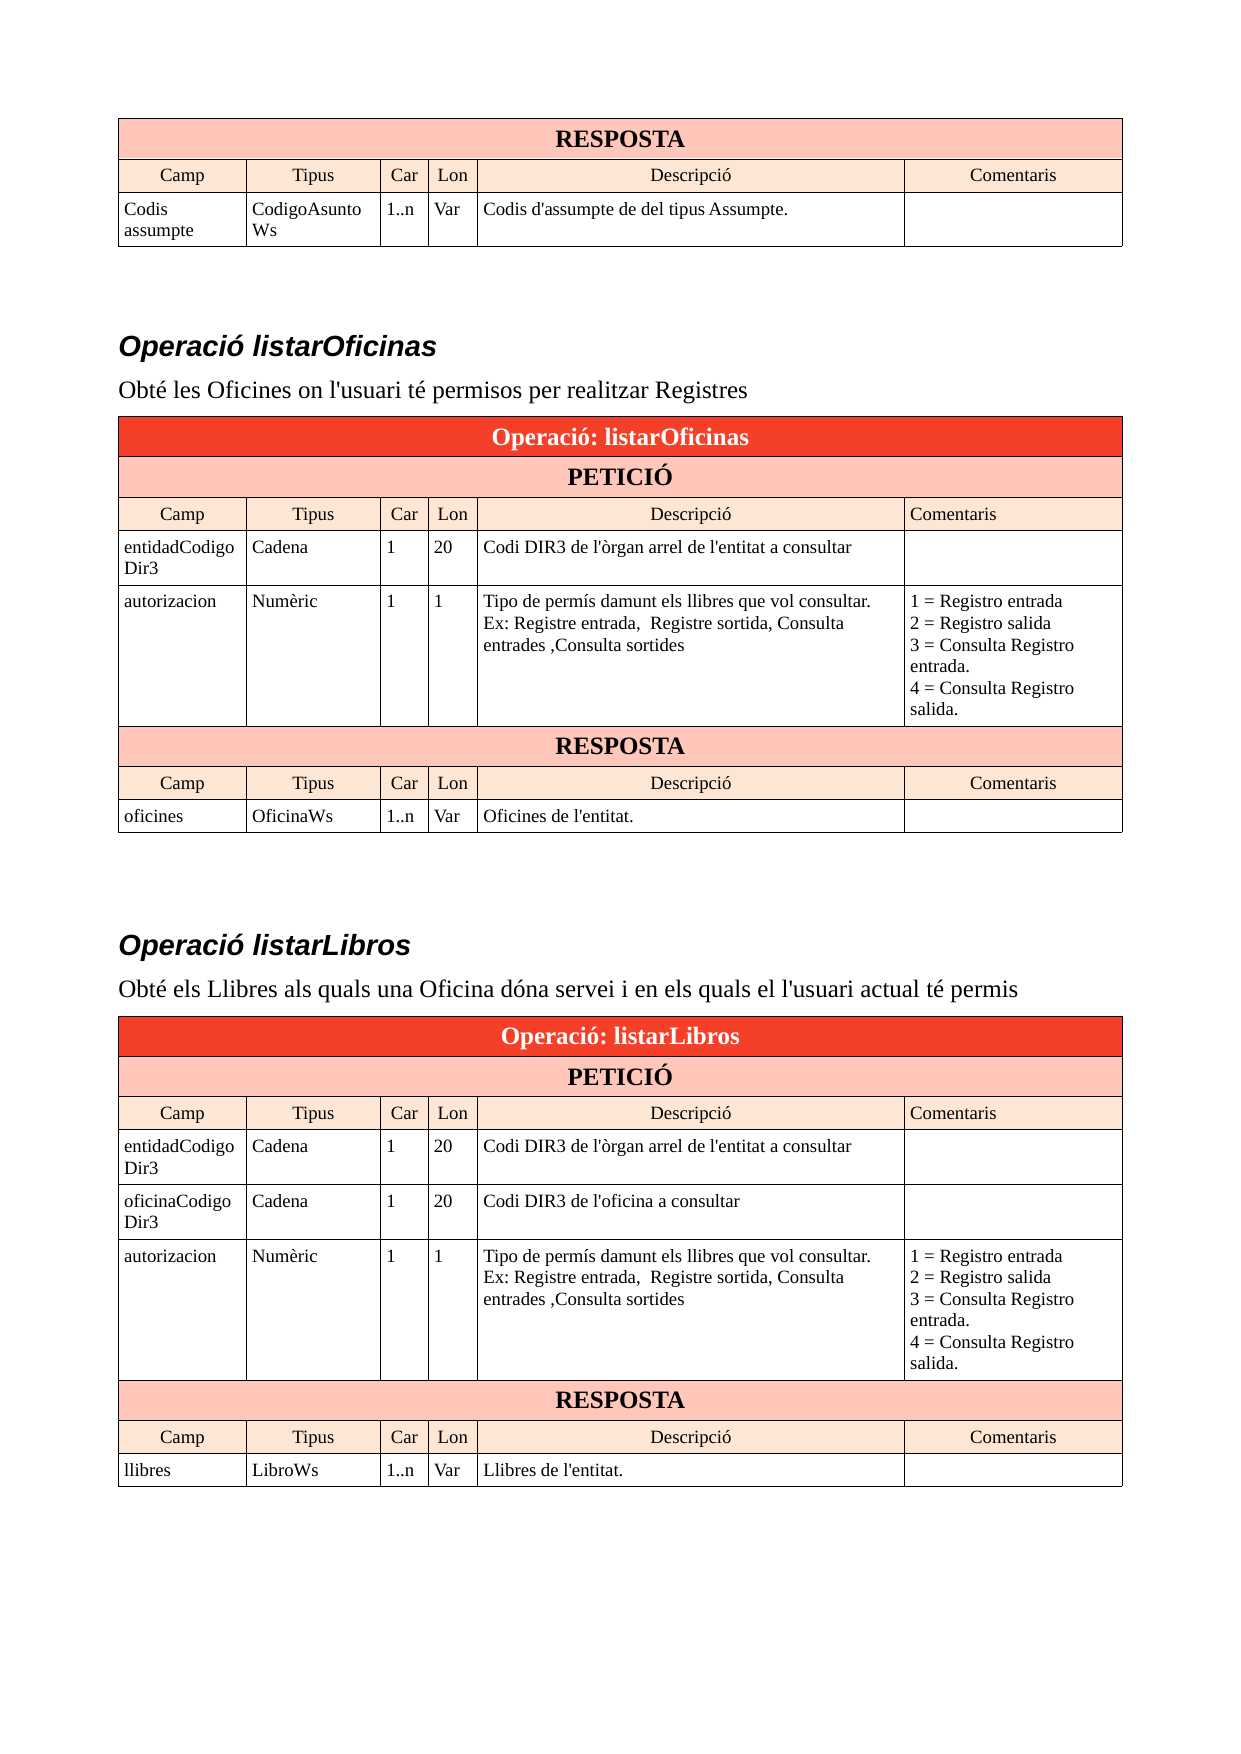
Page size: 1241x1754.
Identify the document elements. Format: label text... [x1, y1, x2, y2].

table_cell PETICIÓ [119, 457, 1122, 497]
table_cell autorizacion [119, 1240, 246, 1379]
table_cell Tipus [247, 160, 380, 192]
table_cell Camp [119, 767, 246, 799]
subtitle Operació listarOficinas [118, 329, 1122, 362]
table_cell [905, 1185, 1122, 1239]
subtitle Operació listarLibros [118, 928, 1122, 962]
table_cell 1 = Registro entrada 2 = Registro salida 3 = Consulta Registro entrada. 4 = Consulta Registro salida. [905, 586, 1122, 726]
table_cell Comentaris [905, 1421, 1122, 1453]
table_cell Car [381, 1421, 428, 1453]
table_cell Camp [119, 1097, 246, 1129]
table_cell 20 [429, 1185, 477, 1239]
table_cell Var [429, 1454, 477, 1486]
table_cell Codi DIR3 de l'òrgan arrel de l'entitat a consultar [478, 1130, 904, 1184]
table_cell Comentaris [905, 767, 1122, 799]
table_cell Camp [119, 160, 246, 192]
table_cell 1..n [381, 193, 428, 246]
table_cell Descripció [478, 498, 904, 530]
table_cell Camp [119, 498, 246, 530]
table_cell 1..n [381, 800, 428, 832]
table_cell 20 [429, 1130, 477, 1184]
table_cell Codi DIR3 de l'oficina a consultar [478, 1185, 904, 1239]
text Obté els Llibres als quals una Oficina dóna servei i en els quals el l'usuari actual té permis [118, 974, 1122, 1003]
table_cell Tipo de permís damunt els llibres que vol consultar. Ex: Registre entrada, Registre sortida, Consulta entrades ,Consulta sortides [478, 1240, 904, 1379]
table_cell Tipus [247, 498, 380, 530]
table_cell Lon [429, 160, 477, 192]
table_cell Lon [429, 767, 477, 799]
table_cell Tipo de permís damunt els llibres que vol consultar. Ex: Registre entrada, Registre sortida, Consulta entrades ,Consulta sortides [478, 586, 904, 726]
table_cell Descripció [478, 1421, 904, 1453]
table_cell RESPOSTA [119, 119, 1122, 158]
table_cell Descripció [478, 767, 904, 799]
table_cell LibroWs [247, 1454, 380, 1486]
table_cell CodigoAsuntoWs [247, 193, 380, 246]
table_cell 20 [429, 531, 477, 584]
table_cell Cadena [247, 1130, 380, 1184]
table_cell Oficines de l'entitat. [478, 800, 904, 832]
table_cell Comentaris [905, 498, 1122, 530]
table_cell llibres [119, 1454, 246, 1486]
table_cell Cadena [247, 531, 380, 584]
table_cell 1 [381, 531, 428, 584]
table_cell entidadCodigoDir3 [119, 531, 246, 584]
table_cell oficines [119, 800, 246, 832]
table_cell RESPOSTA [119, 1381, 1122, 1420]
table_cell Var [429, 193, 477, 246]
table_cell Tipus [247, 1421, 380, 1453]
table_cell [905, 531, 1122, 584]
table_cell [905, 800, 1122, 832]
table_cell Descripció [478, 160, 904, 192]
table_cell [905, 193, 1122, 246]
table_cell 1 [381, 1185, 428, 1239]
table_cell Lon [429, 1097, 477, 1129]
table_cell 1 [429, 586, 477, 726]
table_cell oficinaCodigoDir3 [119, 1185, 246, 1239]
table_cell OficinaWs [247, 800, 380, 832]
table_cell Car [381, 498, 428, 530]
table_cell [905, 1130, 1122, 1184]
table_cell Car [381, 1097, 428, 1129]
table_cell [905, 1454, 1122, 1486]
table_cell Var [429, 800, 477, 832]
table_cell Numèric [247, 1240, 380, 1379]
table_cell 1 [429, 1240, 477, 1379]
table_cell Comentaris [905, 1097, 1122, 1129]
table_cell RESPOSTA [119, 727, 1122, 766]
table_cell 1 [381, 586, 428, 726]
table_cell Comentaris [905, 160, 1122, 192]
table_cell Car [381, 767, 428, 799]
table_cell 1 [381, 1130, 428, 1184]
table_cell entidadCodigoDir3 [119, 1130, 246, 1184]
table_cell Llibres de l'entitat. [478, 1454, 904, 1486]
table_cell Numèric [247, 586, 380, 726]
table_cell Lon [429, 1421, 477, 1453]
table_header Operació: listarOficinas [119, 417, 1122, 456]
table_cell Cadena [247, 1185, 380, 1239]
table_cell Codi DIR3 de l'òrgan arrel de l'entitat a consultar [478, 531, 904, 584]
table_cell 1 [381, 1240, 428, 1379]
text Obté les Oficines on l'usuari té permisos per realitzar Registres [118, 375, 1122, 404]
table_cell Tipus [247, 1097, 380, 1129]
table_cell autorizacion [119, 586, 246, 726]
table_cell PETICIÓ [119, 1057, 1122, 1096]
table_header Operació: listarLibros [119, 1017, 1122, 1056]
table_cell Tipus [247, 767, 380, 799]
table_cell Codis assumpte [119, 193, 246, 246]
table_cell Car [381, 160, 428, 192]
table_cell 1 = Registro entrada 2 = Registro salida 3 = Consulta Registro entrada. 4 = Consulta Registro salida. [905, 1240, 1122, 1379]
table_cell Codis d'assumpte de del tipus Assumpte. [478, 193, 904, 246]
table_cell Descripció [478, 1097, 904, 1129]
table_cell 1..n [381, 1454, 428, 1486]
table_cell Lon [429, 498, 477, 530]
table_cell Camp [119, 1421, 246, 1453]
